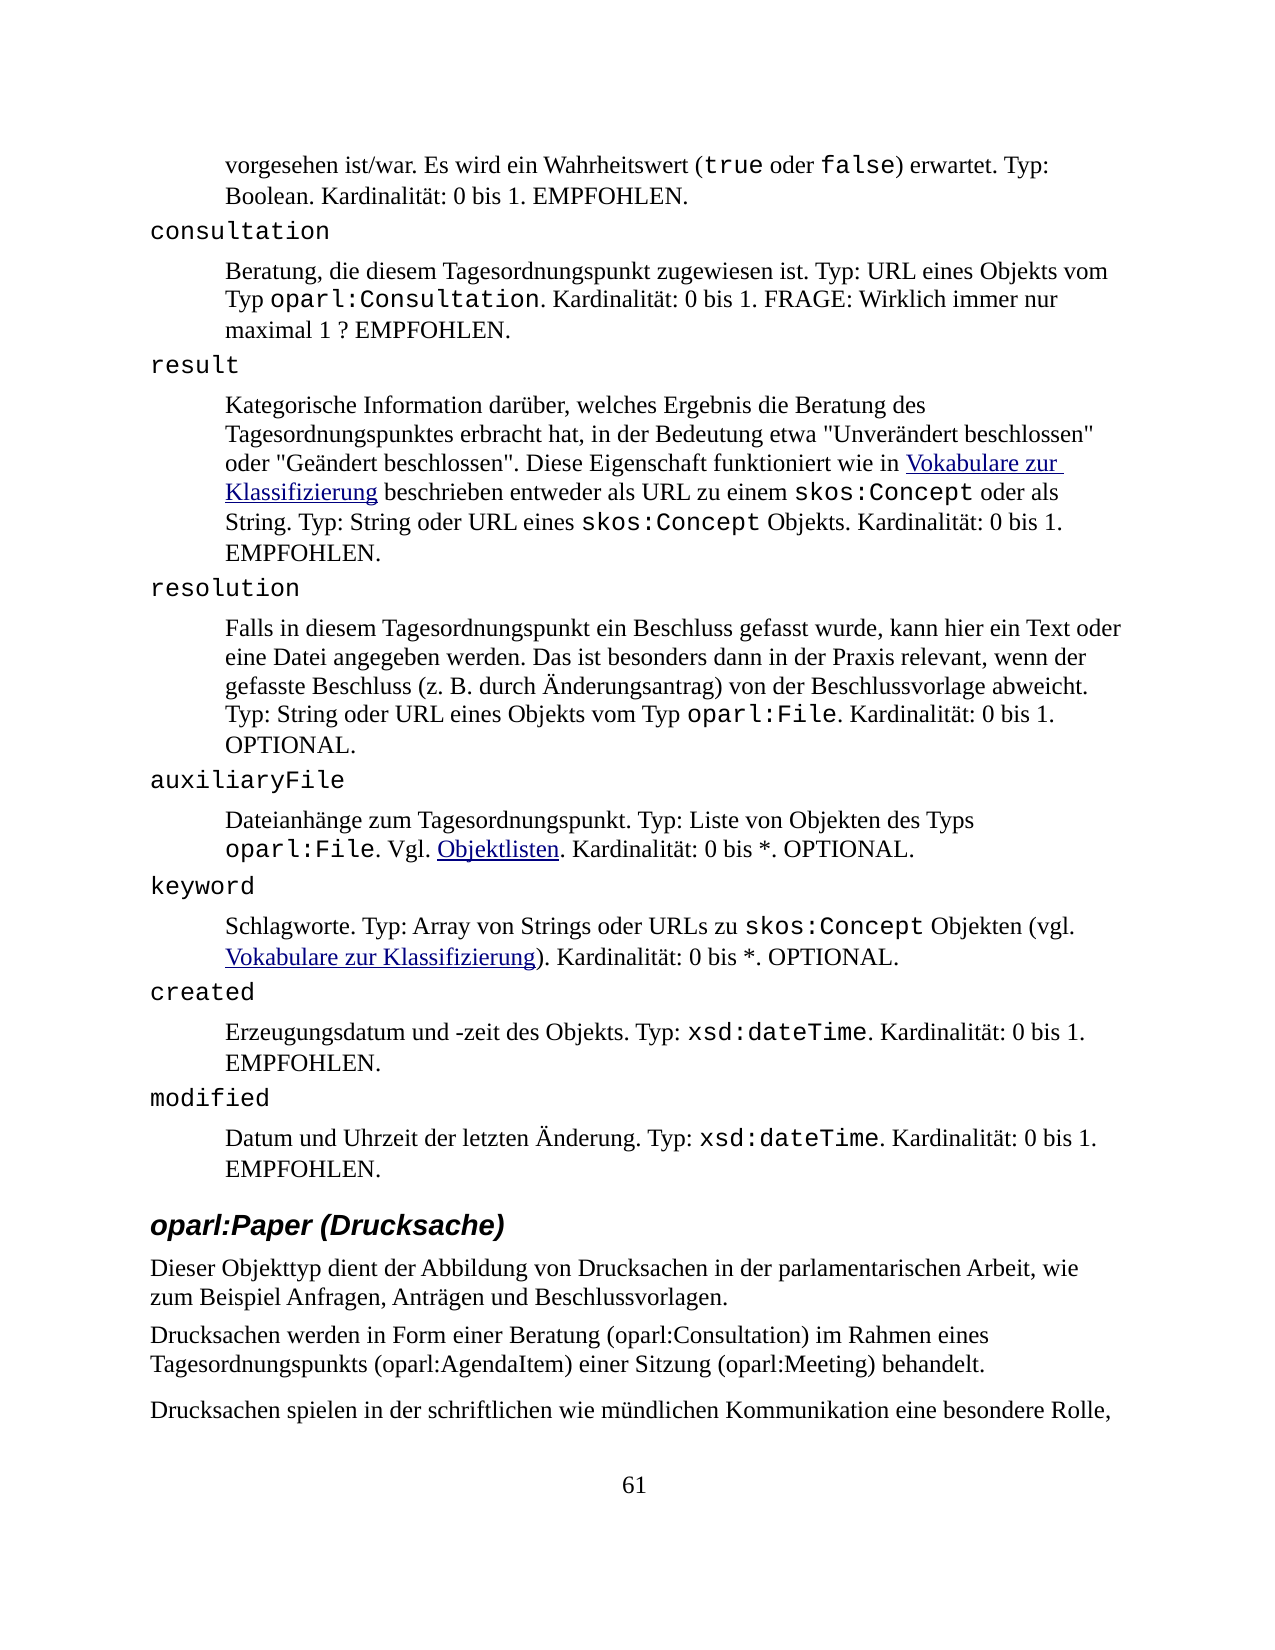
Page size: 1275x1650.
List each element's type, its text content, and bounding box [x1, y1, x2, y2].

text Datum und Uhrzeit der letzten Änderung. Typ: xsd:dateTime. Kardinalität: 0 bis 1. EMPFOHLEN. [225, 1123, 1125, 1182]
text result [150, 353, 1125, 381]
text Drucksachen werden in Form einer Beratung (oparl:Consultation) im Rahmen eines Tagesordnungspunkts (oparl:AgendaItem) einer Sitzung (oparl:Meeting) behandelt. [150, 1320, 1125, 1377]
text consultation [150, 218, 1125, 247]
text Erzeugungsdatum und -zeit des Objekts. Typ: xsd:dateTime. Kardinalität: 0 bis 1. EMPFOHLEN. [225, 1017, 1125, 1077]
text vorgesehen ist/war. Es wird ein Wahrheitswert (true oder false) erwartet. Typ: Boolean. Kardinalität: 0 bis 1. EMPFOHLEN. [225, 150, 1125, 209]
text resolution [150, 576, 1125, 604]
subtitle oparl:Paper (Drucksache) [150, 1207, 1125, 1241]
text modified [150, 1086, 1125, 1114]
text Falls in diesem Tagesordnungspunkt ein Beschluss gefasst wurde, kann hier ein Text oder eine Datei angegeben werden. Das ist besonders dann in der Praxis relevant, wenn der gefasste Beschluss (z. B. durch Änderungsantrag) von der Beschlussvorlage abweicht. Typ: String oder URL eines Objekts vom Typ oparl:File. Kardinalität: 0 bis 1. OPTIONAL. [225, 613, 1125, 759]
text Dieser Objekttyp dient der Abbildung von Drucksachen in der parlamentarischen Arbeit, wie zum Beispiel Anfragen, Anträgen und Beschlussvorlagen. [150, 1253, 1125, 1311]
text Drucksachen spielen in der schriftlichen wie mündlichen Kommunikation eine besondere Rolle, [150, 1395, 1125, 1424]
text created [150, 980, 1125, 1008]
text keyword [150, 874, 1125, 902]
text Dateianhänge zum Tagesordnungspunkt. Typ: Liste von Objekten des Typs oparl:File. Vgl. Objektlisten. Kardinalität: 0 bis *. OPTIONAL. [225, 805, 1125, 865]
text Kategorische Information darüber, welches Ergebnis die Beratung des Tagesordnungspunktes erbracht hat, in der Bedeutung etwa "Unverändert beschlossen" oder "Geändert beschlossen". Diese Eigenschaft funktioniert wie in Vokabulare zur Klassifizierung beschrieben entweder als URL zu einem skos:Concept oder als String. Typ: String oder URL eines skos:Concept Objekts. Kardinalität: 0 bis 1. EMPFOHLEN. [225, 390, 1125, 567]
text auxiliaryFile [150, 768, 1125, 796]
text Beratung, die diesem Tagesordnungspunkt zugewiesen ist. Typ: URL eines Objekts vom Typ oparl:Consultation. Kardinalität: 0 bis 1. FRAGE: Wirklich immer nur maximal 1 ? EMPFOHLEN. [225, 256, 1125, 344]
text Schlagworte. Typ: Array von Strings oder URLs zu skos:Concept Objekten (vgl. Vokabulare zur Klassifizierung). Kardinalität: 0 bis *. OPTIONAL. [225, 911, 1125, 971]
